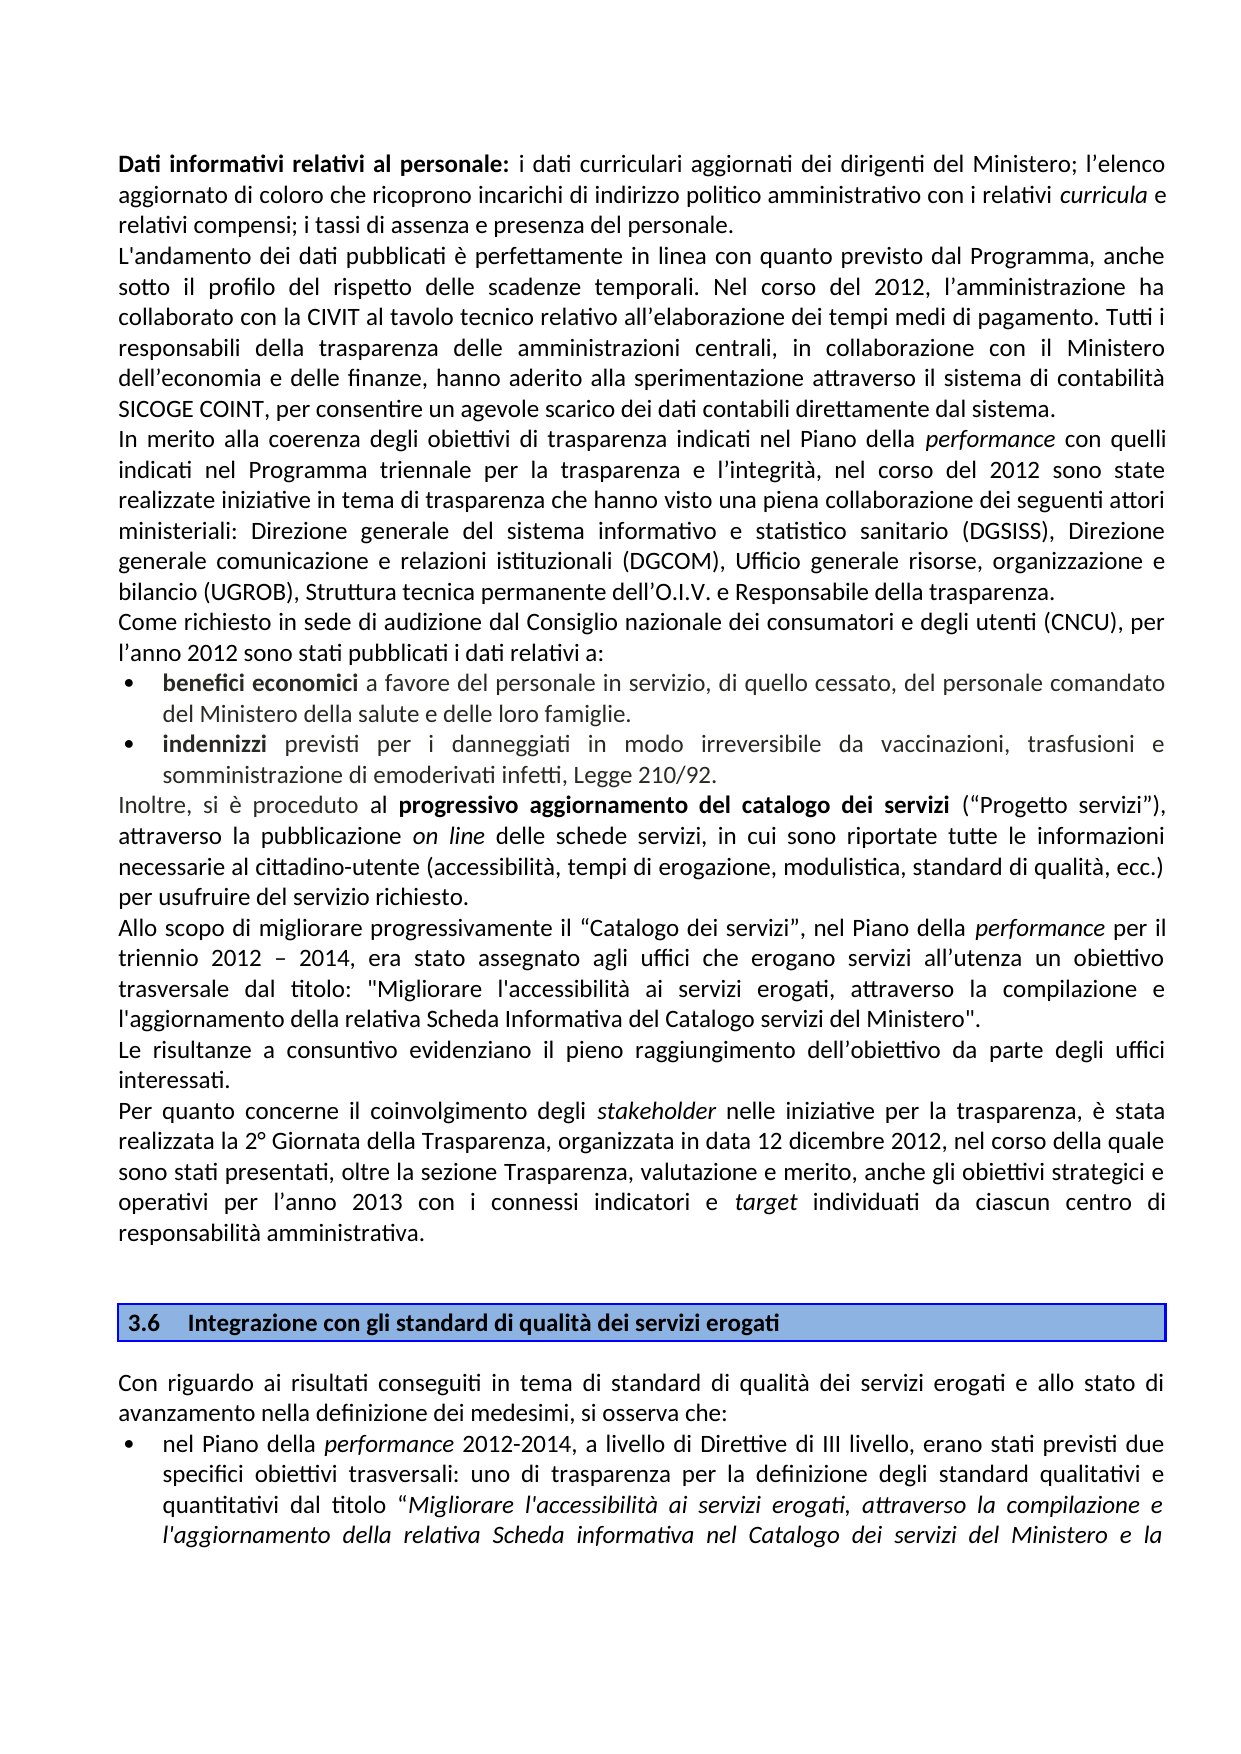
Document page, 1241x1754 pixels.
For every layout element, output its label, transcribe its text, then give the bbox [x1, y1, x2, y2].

list Inoltre, si è proceduto al progressivo aggiornamento del catalogo dei servizi (“Progetto servizi”), attraverso la pubblicazione on line delle schede servizi, in cui sono riportate tutte le informazioni necessarie al cittadino-utente (accessibilità, tempi di erogazione, modulistica, standard di qualità, ecc.) per usufruire del servizio richiesto. [118, 789, 1167, 912]
list benefici economici a favore del personale in servizio, di quello cessato, del personale comandato del Ministero della salute e delle loro famiglie. [125, 667, 1167, 728]
text L'andamento dei dati pubblicati è perfettamente in linea con quanto previsto dal Programma, anche sotto il profilo del rispetto delle scadenze temporali. Nel corso del 2012, l’amministrazione ha collaborato con la CIVIT al tavolo tecnico relativo all’elaborazione dei tempi medi di pagamento. Tutti i responsabili della trasparenza delle amministrazioni centrali, in collaborazione con il Ministero dell’economia e delle finanze, hanno aderito alla sperimentazione attraverso il sistema di contabilità SICOGE COINT, per consentire un agevole scarico dei dati contabili direttamente dal sistema. [118, 240, 1167, 423]
list nel Piano della performance 2012-2014, a livello di Direttive di III livello, erano stati previsti due specifici obiettivi trasversali: uno di trasparenza per la definizione degli standard qualitativi e quantitativi dal titolo “Migliorare l'accessibilità ai servizi erogati, attraverso la compilazione e l'aggiornamento della relativa Scheda informativa nel Catalogo dei servizi del Ministero e la [125, 1428, 1167, 1550]
text Per quanto concerne il coinvolgimento degli stakeholder nelle iniziative per la trasparenza, è stata realizzata la 2° Giornata della Trasparenza, organizzata in data 12 dicembre 2012, nel corso della quale sono stati presentati, oltre la sezione Trasparenza, valutazione e merito, anche gli obiettivi strategici e operativi per l’anno 2013 con i connessi indicatori e target individuati da ciascun centro di responsabilità amministrativa. [118, 1095, 1167, 1247]
text Allo scopo di migliorare progressivamente il “Catalogo dei servizi”, nel Piano della performance per il triennio 2012 – 2014, era stato assegnato agli uffici che erogano servizi all’utenza un obiettivo trasversale dal titolo: "Migliorare l'accessibilità ai servizi erogati, attraverso la compilazione e l'aggiornamento della relativa Scheda Informativa del Catalogo servizi del Ministero". [118, 912, 1167, 1034]
text Le risultanze a consuntivo evidenziano il pieno raggiungimento dell’obiettivo da parte degli uffici interessati. [118, 1034, 1167, 1095]
text Dati informativi relativi al personale: i dati curriculari aggiornati dei dirigenti del Ministero; l’elenco aggiornato di coloro che ricoprono incarichi di indirizzo politico amministrativo con i relativi curricula e relativi compensi; i tassi di assenza e presenza del personale. [118, 149, 1167, 240]
subtitle Integrazione con gli standard di qualità dei servizi erogati [119, 1305, 1164, 1340]
text In merito alla coerenza degli obiettivi di trasparenza indicati nel Piano della performance con quelli indicati nel Programma triennale per la trasparenza e l’integrità, nel corso del 2012 sono state realizzate iniziative in tema di trasparenza che hanno visto una piena collaborazione dei seguenti attori ministeriali: Direzione generale del sistema informativo e statistico sanitario (DGSISS), Direzione generale comunicazione e relazioni istituzionali (DGCOM), Ufficio generale risorse, organizzazione e bilancio (UGROB), Struttura tecnica permanente dell’O.I.V. e Responsabile della trasparenza. [118, 423, 1167, 606]
list indennizzi previsti per i danneggiati in modo irreversibile da vaccinazioni, trasfusioni e somministrazione di emoderivati infetti, Legge 210/92. [125, 728, 1167, 789]
text Con riguardo ai risultati conseguiti in tema di standard di qualità dei servizi erogati e allo stato di avanzamento nella definizione dei medesimi, si osserva che: [118, 1367, 1167, 1428]
text Come richiesto in sede di audizione dal Consiglio nazionale dei consumatori e degli utenti (CNCU), per l’anno 2012 sono stati pubblicati i dati relativi a: [118, 606, 1167, 667]
